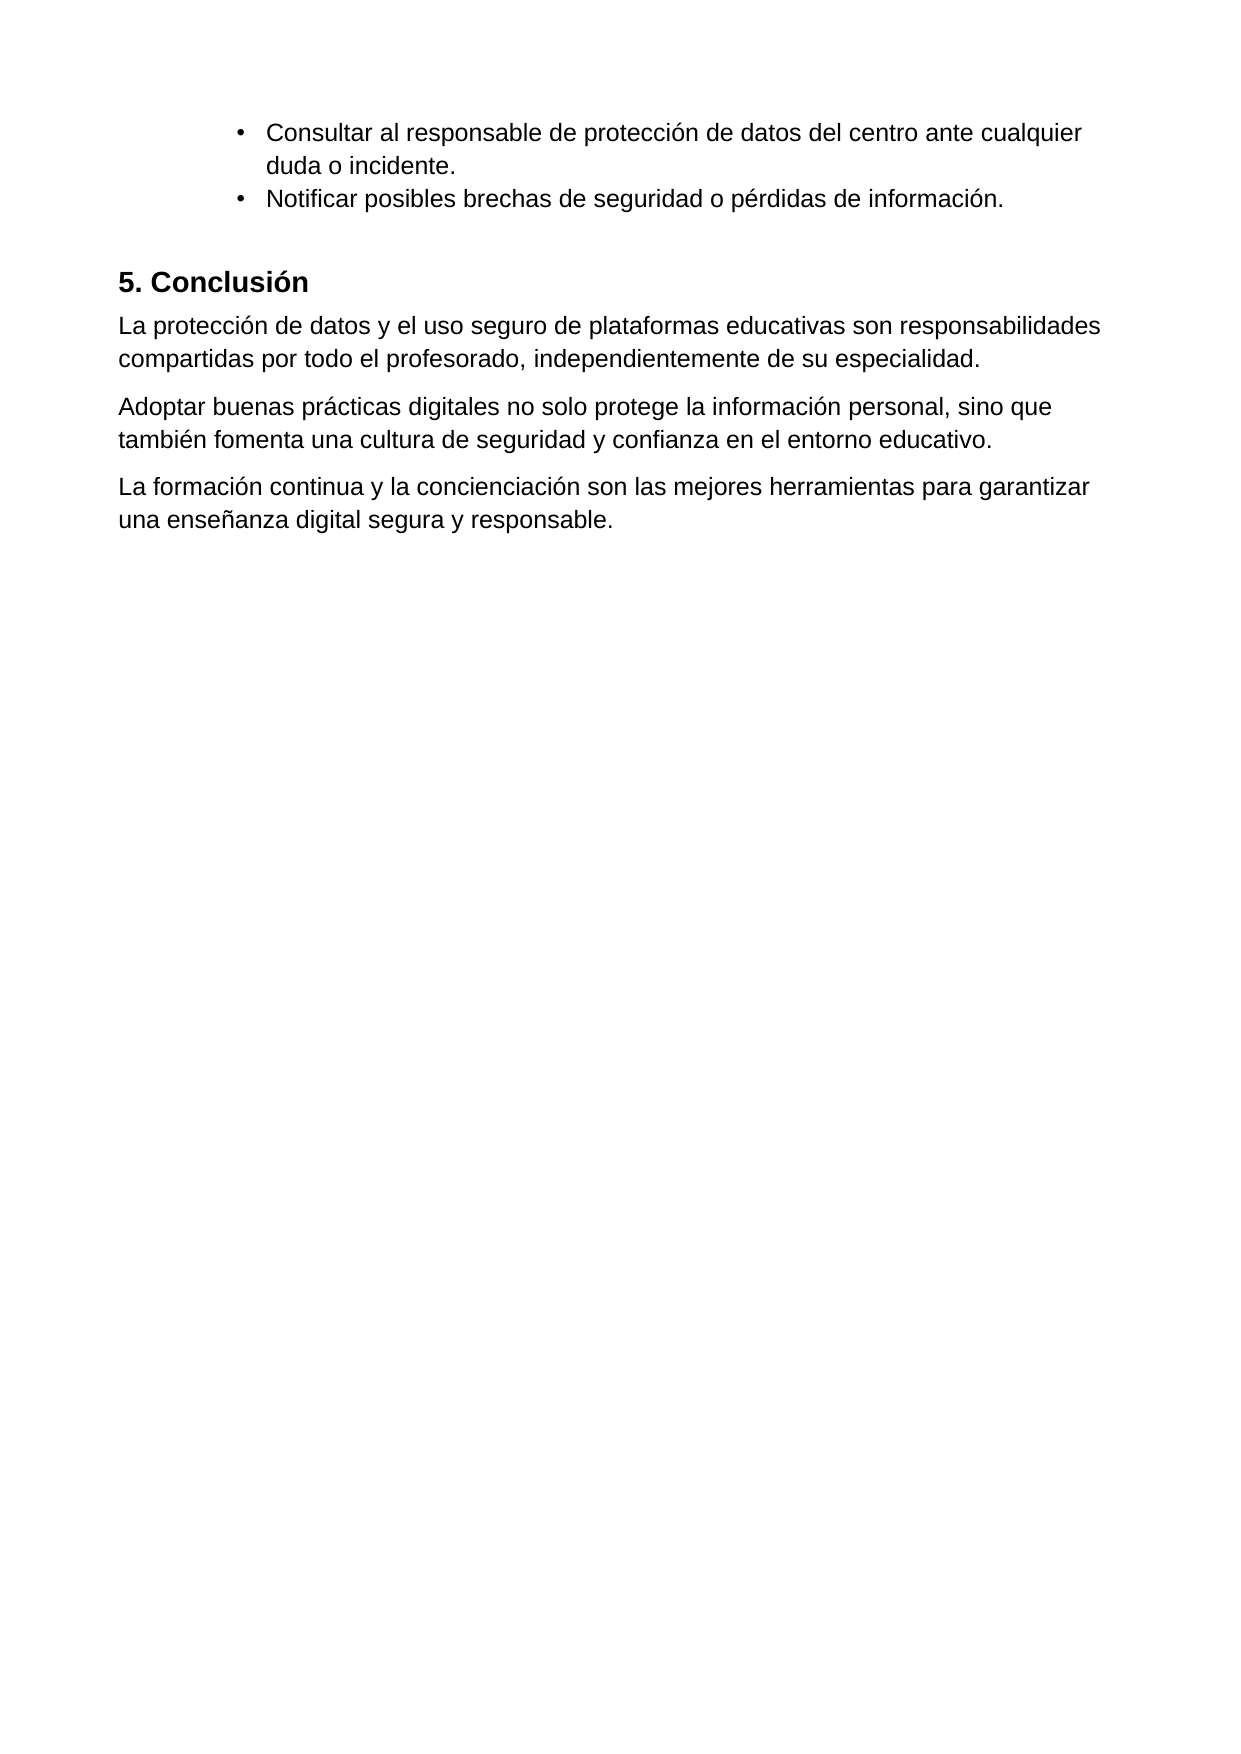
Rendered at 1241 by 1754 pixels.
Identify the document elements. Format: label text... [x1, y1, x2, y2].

text La formación continua y la concienciación son las mejores herramientas para garantizar una enseñanza digital segura y responsable. [118, 472, 1122, 534]
list Notificar posibles brechas de seguridad o pérdidas de información. [236, 184, 1122, 213]
text Adoptar buenas prácticas digitales no solo protege la información personal, sino que también fomenta una cultura de seguridad y confianza en el entorno educativo. [118, 392, 1122, 453]
list Consultar al responsable de protección de datos del centro ante cualquier duda o incidente. [236, 118, 1122, 180]
subtitle 5. Conclusión [118, 265, 1122, 298]
text La protección de datos y el uso seguro de plataformas educativas son responsabilidades compartidas por todo el profesorado, independientemente de su especialidad. [118, 311, 1122, 373]
